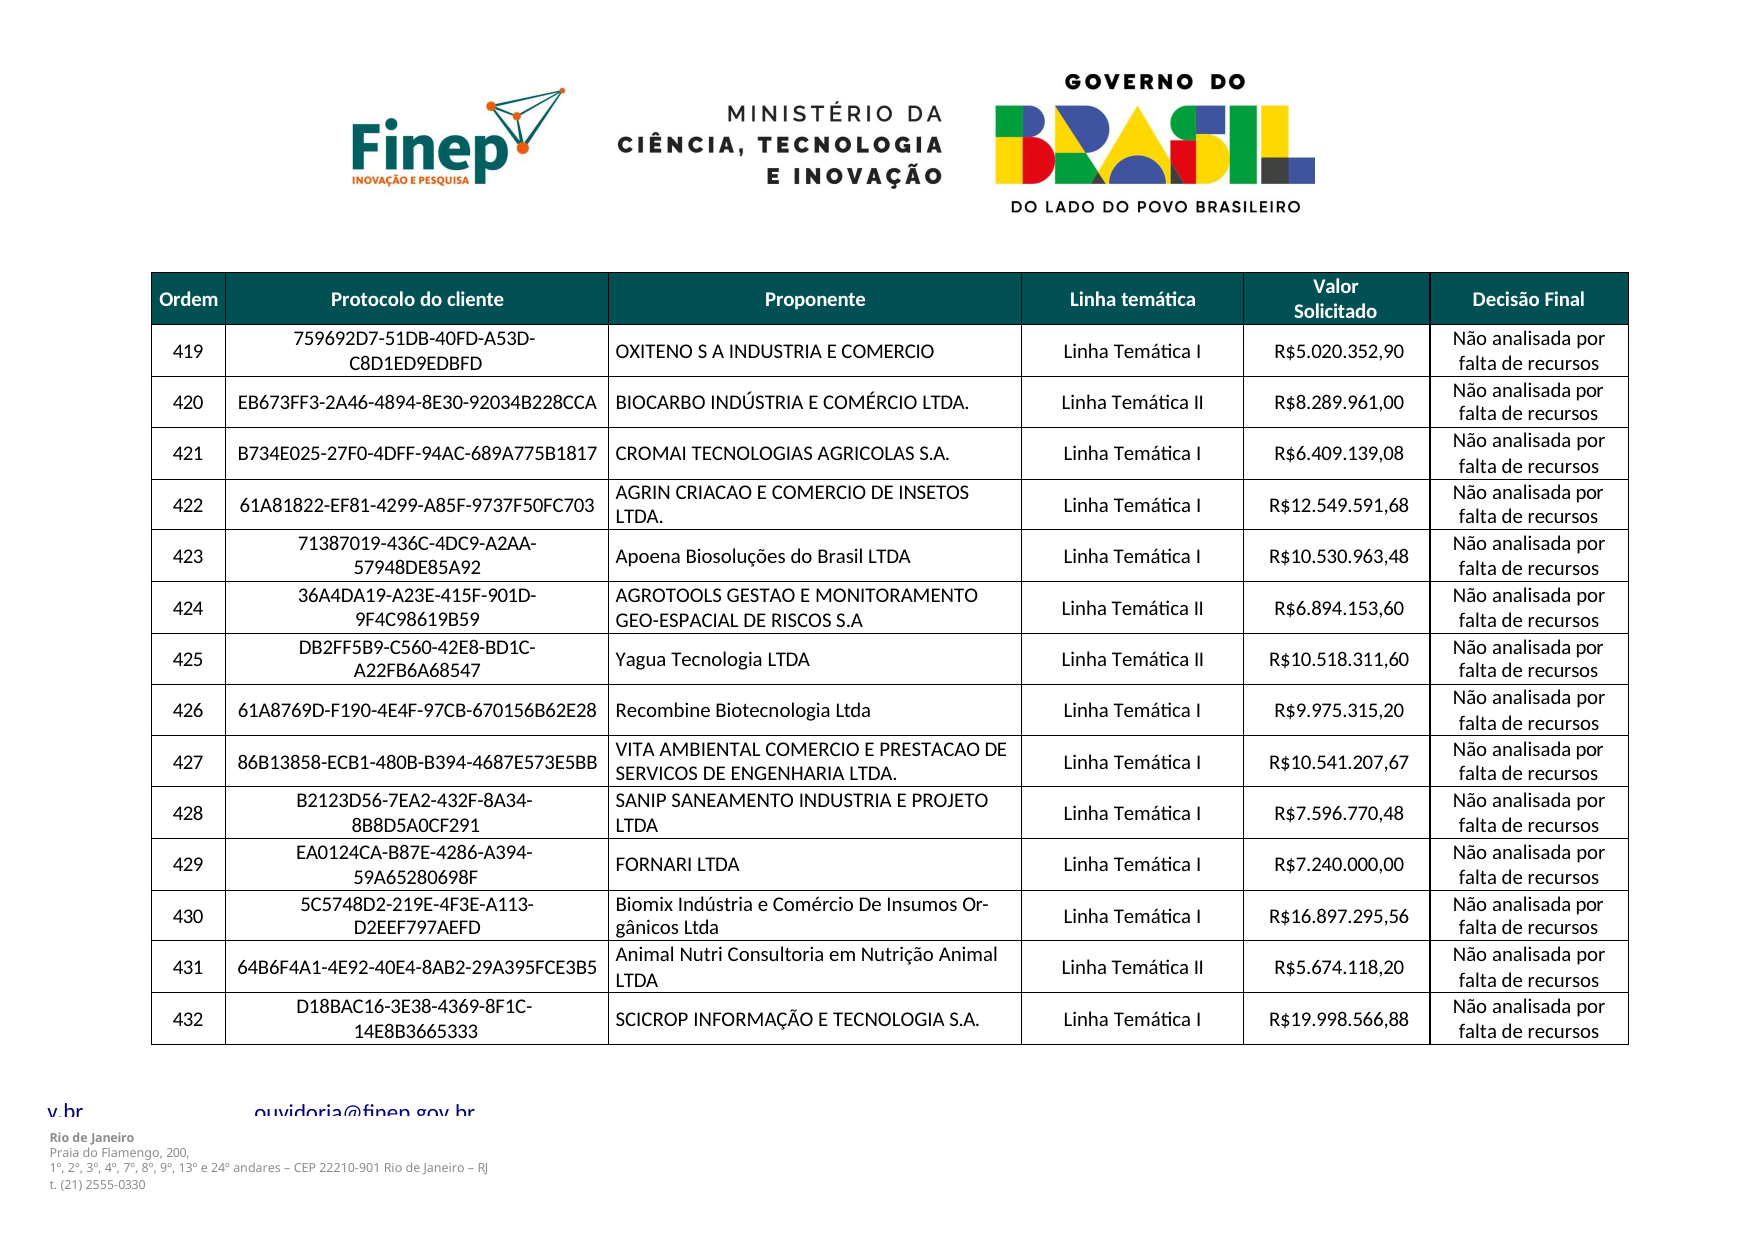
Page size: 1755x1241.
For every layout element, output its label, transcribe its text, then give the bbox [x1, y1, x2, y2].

table_cell VITA AMBIENTAL COMERCIO E PRESTACAO DE SERVICOS DE ENGENHARIA LTDA. [609, 736, 1021, 786]
table_cell Animal Nutri Consultoria em Nutrição Animal LTDA [609, 941, 1021, 992]
table_cell 86B13858-ECB1-480B-B394-4687E573E5BB [226, 736, 608, 786]
table_cell OXITENO S A INDUSTRIA E COMERCIO [609, 325, 1021, 376]
table_header Proponente [609, 273, 1021, 324]
table_cell 421 [152, 428, 225, 478]
table_cell Recombine Biotecnologia Ltda [609, 685, 1021, 735]
table_cell 61A8769D-F190-4E4F-97CB-670156B62E28 [226, 685, 608, 735]
table_cell R$7.240.000,00 [1244, 839, 1429, 890]
table_header Linha temática [1022, 273, 1243, 324]
table_cell R$9.975.315,20 [1244, 685, 1429, 735]
table_cell AGROTOOLS GESTAO E MONITORAMENTO GEO-ESPACIAL DE RISCOS S.A [609, 582, 1021, 633]
table_cell Linha Temática I [1022, 685, 1243, 735]
table_cell 422 [152, 480, 225, 529]
table_cell Não analisada por falta de recursos [1431, 634, 1628, 683]
table_cell R$12.549.591,68 [1244, 480, 1429, 529]
table_cell Linha Temática I [1022, 325, 1243, 376]
table_cell Apoena Biosoluções do Brasil LTDA [609, 530, 1021, 581]
table_cell 432 [152, 993, 225, 1044]
table_cell R$19.998.566,88 [1244, 993, 1429, 1044]
table_cell 5C5748D2-219E-4F3E-A113- D2EEF797AEFD [226, 891, 608, 940]
table_cell Linha Temática II [1022, 582, 1243, 633]
table_cell 64B6F4A1-4E92-40E4-8AB2-29A395FCE3B5 [226, 941, 608, 992]
table_cell Não analisada por falta de recursos [1431, 530, 1628, 581]
table_cell FORNARI LTDA [609, 839, 1021, 890]
table_cell DB2FF5B9-C560-42E8-BD1C- A22FB6A68547 [226, 634, 608, 683]
table_cell SCICROP INFORMAÇÃO E TECNOLOGIA S.A. [609, 993, 1021, 1044]
table_cell 759692D7-51DB-40FD-A53D- C8D1ED9EDBFD [226, 325, 608, 376]
table_cell 36A4DA19-A23E-415F-901D- 9F4C98619B59 [226, 582, 608, 633]
table_cell 430 [152, 891, 225, 940]
table_cell BIOCARBO INDÚSTRIA E COMÉRCIO LTDA. [609, 377, 1021, 427]
table_cell Não analisada por falta de recursos [1431, 377, 1628, 427]
table_cell Não analisada por falta de recursos [1431, 891, 1628, 940]
table_cell Não analisada por falta de recursos [1431, 428, 1628, 478]
table_cell 429 [152, 839, 225, 890]
table_header Decisão Final [1431, 273, 1628, 324]
table_cell EA0124CA-B87E-4286-A394- 59A65280698F [226, 839, 608, 890]
table_cell R$5.674.118,20 [1244, 941, 1429, 992]
table_cell Linha Temática II [1022, 941, 1243, 992]
table_cell EB673FF3-2A46-4894-8E30-92034B228CCA [226, 377, 608, 427]
table_cell 423 [152, 530, 225, 581]
table_cell R$7.596.770,48 [1244, 787, 1429, 838]
table_cell 71387019-436C-4DC9-A2AA- 57948DE85A92 [226, 530, 608, 581]
table_cell B734E025-27F0-4DFF-94AC-689A775B1817 [226, 428, 608, 478]
table_cell Não analisada por falta de recursos [1431, 993, 1628, 1044]
table_cell 426 [152, 685, 225, 735]
table_cell R$10.530.963,48 [1244, 530, 1429, 581]
table_cell Não analisada por falta de recursos [1431, 582, 1628, 633]
table_cell Linha Temática I [1022, 530, 1243, 581]
table_cell R$6.409.139,08 [1244, 428, 1429, 478]
table_cell 419 [152, 325, 225, 376]
table_cell 431 [152, 941, 225, 992]
table_cell Não analisada por falta de recursos [1431, 941, 1628, 992]
table_cell Não analisada por falta de recursos [1431, 325, 1628, 376]
table_cell B2123D56-7EA2-432F-8A34- 8B8D5A0CF291 [226, 787, 608, 838]
table_cell R$10.541.207,67 [1244, 736, 1429, 786]
table_cell Não analisada por falta de recursos [1431, 839, 1628, 890]
table_cell R$8.289.961,00 [1244, 377, 1429, 427]
table_cell Biomix Indústria e Comércio De Insumos Or- gânicos Ltda [609, 891, 1021, 940]
table_cell Yagua Tecnologia LTDA [609, 634, 1021, 683]
table_cell Não analisada por falta de recursos [1431, 685, 1628, 735]
table_header Valor Solicitado [1244, 273, 1429, 324]
table_cell 427 [152, 736, 225, 786]
table_cell 424 [152, 582, 225, 633]
table_cell Linha Temática I [1022, 839, 1243, 890]
table_cell R$6.894.153,60 [1244, 582, 1429, 633]
table_cell Linha Temática I [1022, 787, 1243, 838]
table_cell Linha Temática II [1022, 377, 1243, 427]
table_header Protocolo do cliente [226, 273, 608, 324]
table_cell Linha Temática I [1022, 891, 1243, 940]
table_cell R$10.518.311,60 [1244, 634, 1429, 683]
table_cell R$5.020.352,90 [1244, 325, 1429, 376]
table_cell AGRIN CRIACAO E COMERCIO DE INSETOS LTDA. [609, 480, 1021, 529]
table_cell D18BAC16-3E38-4369-8F1C- 14E8B3665333 [226, 993, 608, 1044]
table_cell R$16.897.295,56 [1244, 891, 1429, 940]
table_cell Linha Temática I [1022, 480, 1243, 529]
table_cell Linha Temática II [1022, 634, 1243, 683]
table_cell Linha Temática I [1022, 736, 1243, 786]
table_cell CROMAI TECNOLOGIAS AGRICOLAS S.A. [609, 428, 1021, 478]
table_header Ordem [152, 273, 225, 324]
table_cell 61A81822-EF81-4299-A85F-9737F50FC703 [226, 480, 608, 529]
table_cell 428 [152, 787, 225, 838]
table_cell Não analisada por falta de recursos [1431, 736, 1628, 786]
table_cell Linha Temática I [1022, 993, 1243, 1044]
table_cell Linha Temática I [1022, 428, 1243, 478]
table_cell 420 [152, 377, 225, 427]
table_cell SANIP SANEAMENTO INDUSTRIA E PROJETO LTDA [609, 787, 1021, 838]
table_cell 425 [152, 634, 225, 683]
table_cell Não analisada por falta de recursos [1431, 787, 1628, 838]
table_cell Não analisada por falta de recursos [1431, 480, 1628, 529]
